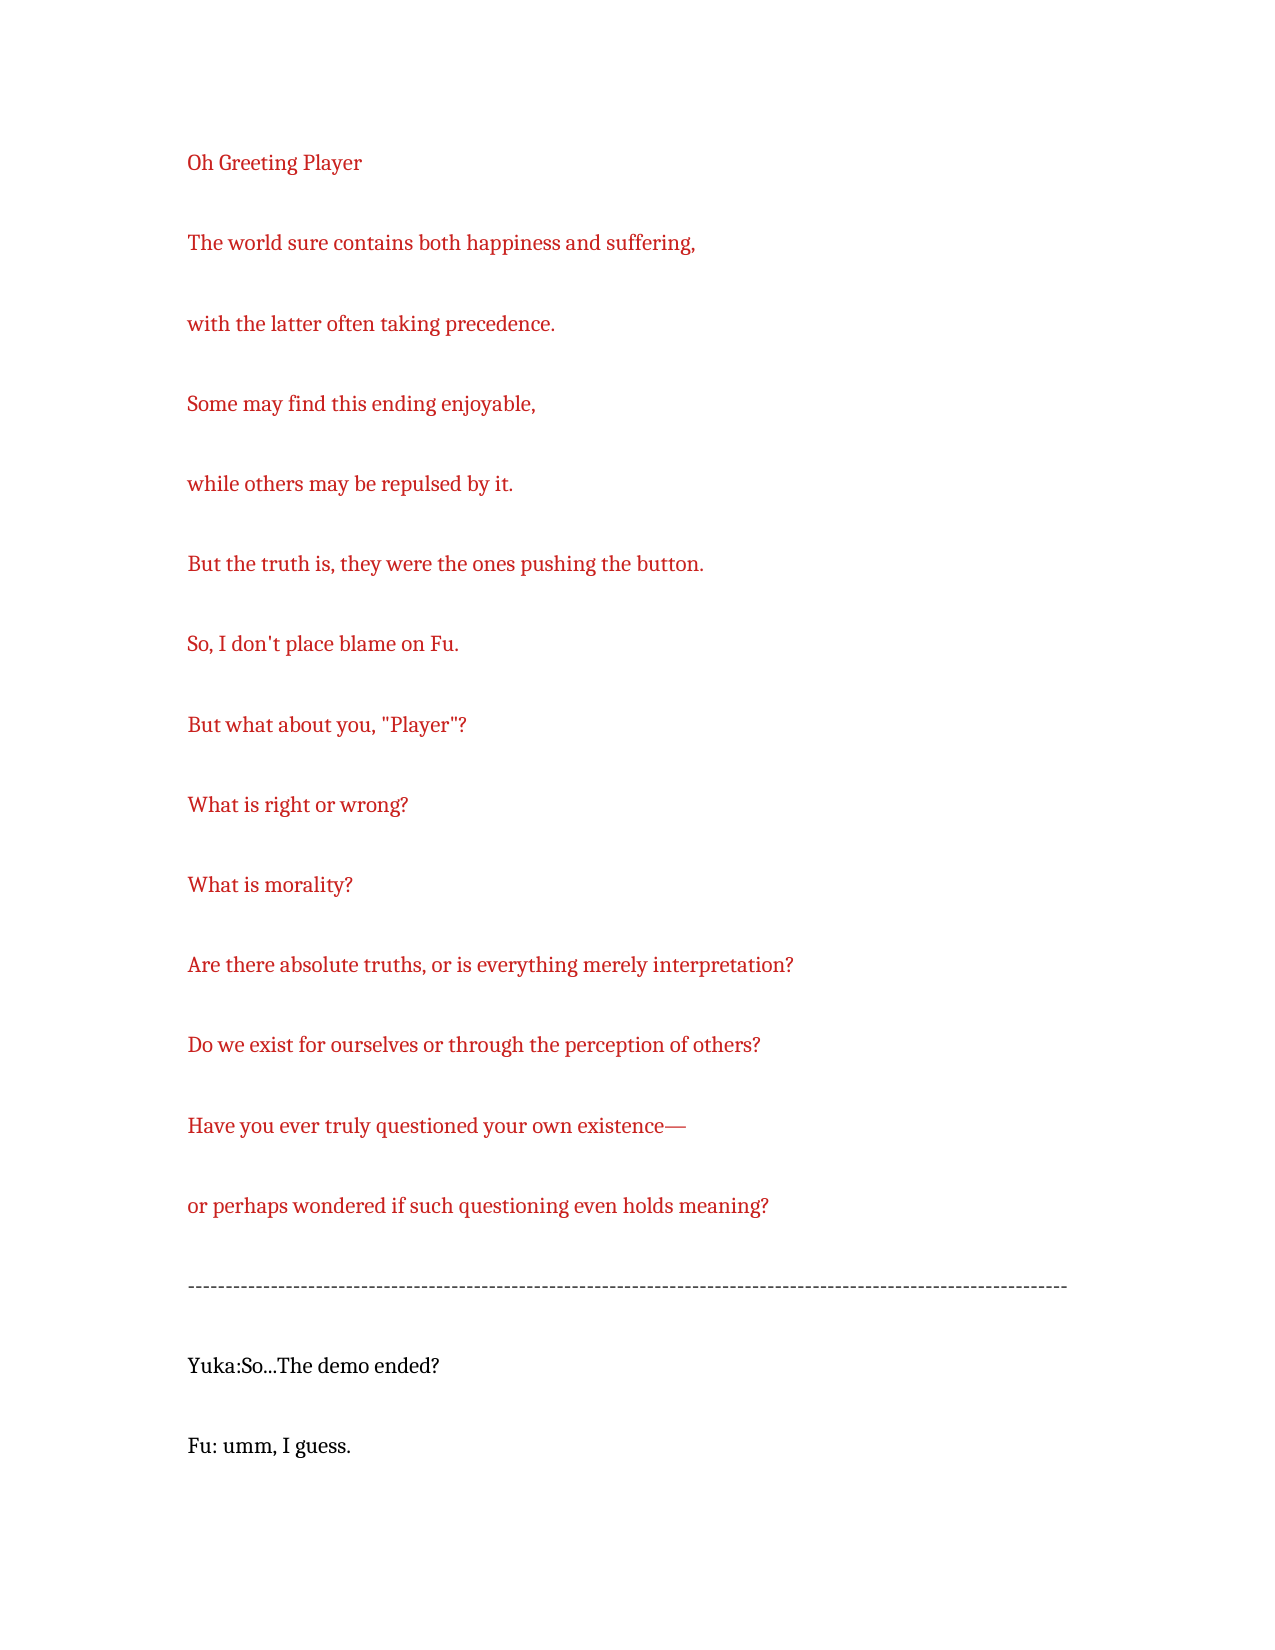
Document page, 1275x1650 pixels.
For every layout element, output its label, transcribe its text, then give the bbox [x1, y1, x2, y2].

text Have you ever truly questioned your own existence— [187, 1112, 1087, 1139]
text But the truth is, they were the ones pushing the button. [187, 551, 1087, 577]
text The world sure contains both happiness and suffering, [187, 230, 1087, 257]
text Some may find this ending enjoyable, [187, 391, 1087, 417]
text Oh Greeting Player [187, 150, 1087, 176]
text while others may be repulsed by it. [187, 471, 1087, 497]
text So, I don't place blame on Fu. [187, 631, 1087, 658]
text Yuka:So...The demo ended? [187, 1353, 1087, 1379]
text What is morality? [187, 872, 1087, 898]
text or perhaps wondered if such questioning even holds meaning? [187, 1193, 1087, 1219]
text Fu: umm, I guess. [187, 1433, 1087, 1460]
text Do we exist for ourselves or through the perception of others? [187, 1032, 1087, 1059]
text What is right or wrong? [187, 792, 1087, 818]
text But what about you, "Player"? [187, 711, 1087, 738]
text --------------------------------------------------------------------------------------------------------------------- [187, 1273, 1087, 1299]
text Are there absolute truths, or is everything merely interpretation? [187, 952, 1087, 978]
text with the latter often taking precedence. [187, 310, 1087, 337]
